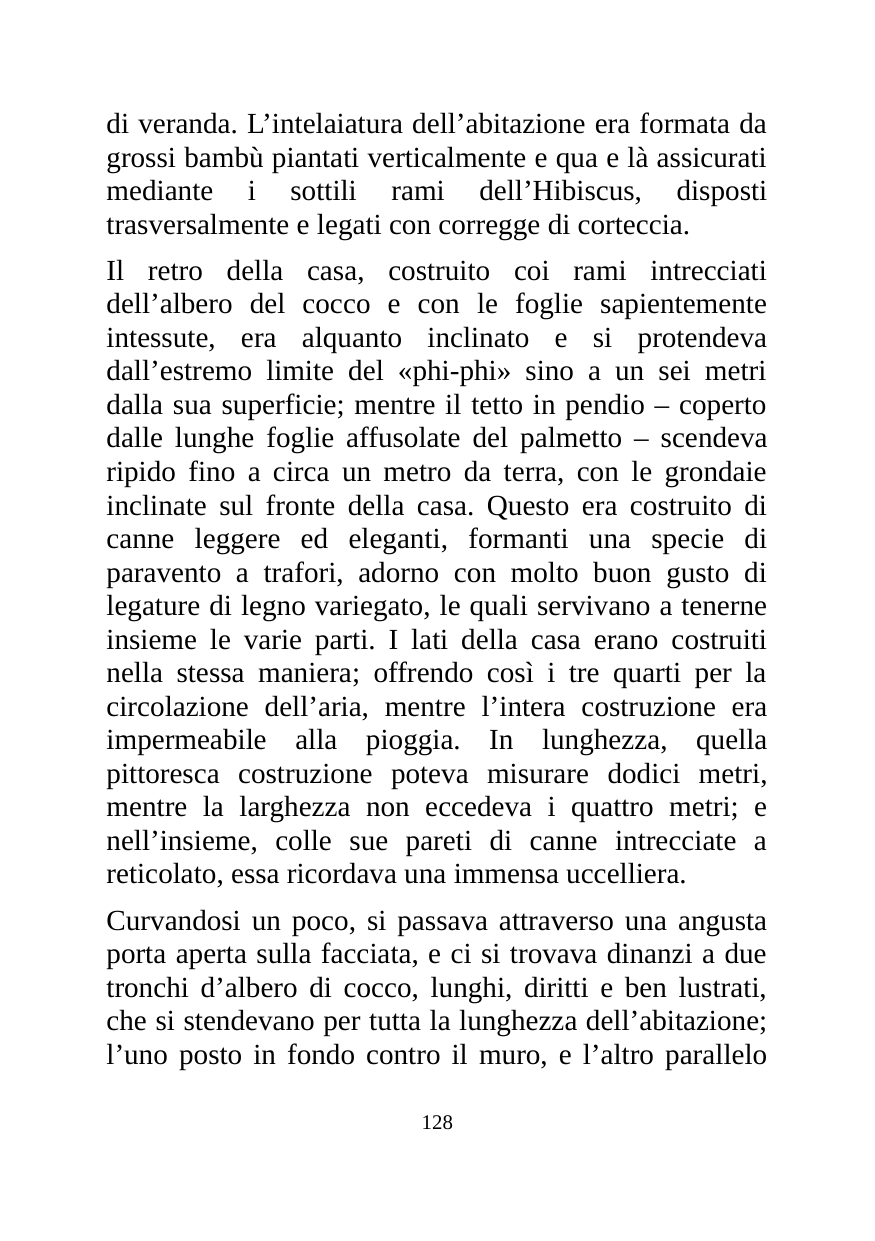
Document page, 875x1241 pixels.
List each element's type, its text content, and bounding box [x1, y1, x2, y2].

text Curvandosi un poco, si passava attraverso una angusta porta aperta sulla facciata, e ci si trovava dinanzi a due tronchi d’albero di cocco, lunghi, diritti e ben lustrati, che si stendevano per tutta la lunghezza dell’abitazione; l’uno posto in fondo contro il muro, e l’altro parallelo [106, 903, 768, 1070]
text Il retro della casa, costruito coi rami intrecciati dell’albero del cocco e con le foglie sapientemente intessute, era alquanto inclinato e si protendeva dall’estremo limite del «phi-phi» sino a un sei metri dalla sua superficie; mentre il tetto in pendio – coperto dalle lunghe foglie affusolate del palmetto – scendeva ripido fino a circa un metro da terra, con le grondaie inclinate sul fronte della casa. Questo era costruito di canne leggere ed eleganti, formanti una specie di paravento a trafori, adorno con molto buon gusto di legature di legno variegato, le quali servivano a tenerne insieme le varie parti. I lati della casa erano costruiti nella stessa maniera; offrendo così i tre quarti per la circolazione dell’aria, mentre l’intera costruzione era impermeabile alla pioggia. In lunghezza, quella pittoresca costruzione poteva misurare dodici metri, mentre la larghezza non eccedeva i quattro metri; e nell’insieme, colle sue pareti di canne intrecciate a reticolato, essa ricordava una immensa uccelliera. [106, 253, 768, 890]
text di veranda. L’intelaiatura dell’abitazione era formata da grossi bambù piantati verticalmente e qua e là assicurati mediante i sottili rami dell’Hibiscus, disposti trasversalmente e legati con corregge di corteccia. [106, 106, 768, 240]
